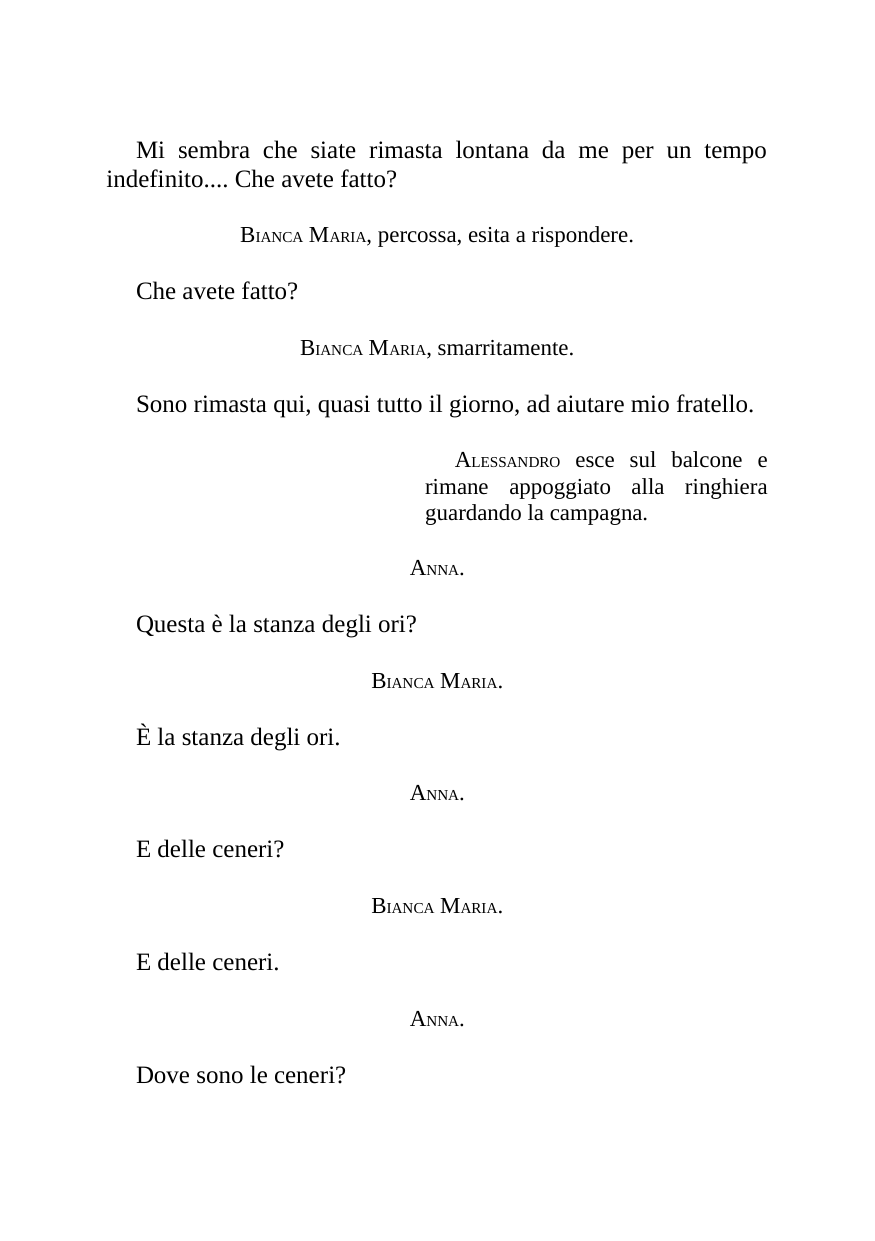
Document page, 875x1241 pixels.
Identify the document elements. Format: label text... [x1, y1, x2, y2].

text Bianca Maria, percossa, esita a rispondere. [106, 221, 768, 248]
text Bianca Maria. [106, 667, 768, 693]
text Bianca Maria, smarritamente. [106, 334, 768, 360]
text Questa è la stanza degli ori? [106, 609, 768, 638]
text Bianca Maria. [106, 892, 768, 918]
text Anna. [106, 1005, 768, 1031]
text È la stanza degli ori. [106, 722, 768, 751]
text Sono rimasta qui, quasi tutto il giorno, ad aiutare mio fratello. [106, 389, 768, 418]
text Anna. [106, 779, 768, 806]
text Dove sono le ceneri? [106, 1060, 768, 1088]
text Anna. [106, 554, 768, 581]
text Alessandro esce sul balcone e rimane appoggiato alla ringhiera guardando la campagna. [425, 446, 768, 526]
text E delle ceneri. [106, 947, 768, 976]
text E delle ceneri? [106, 834, 768, 863]
text Che avete fatto? [106, 276, 768, 305]
text Mi sembra che siate rimasta lontana da me per un tempo indefinito.... Che avete fatto? [106, 135, 768, 192]
